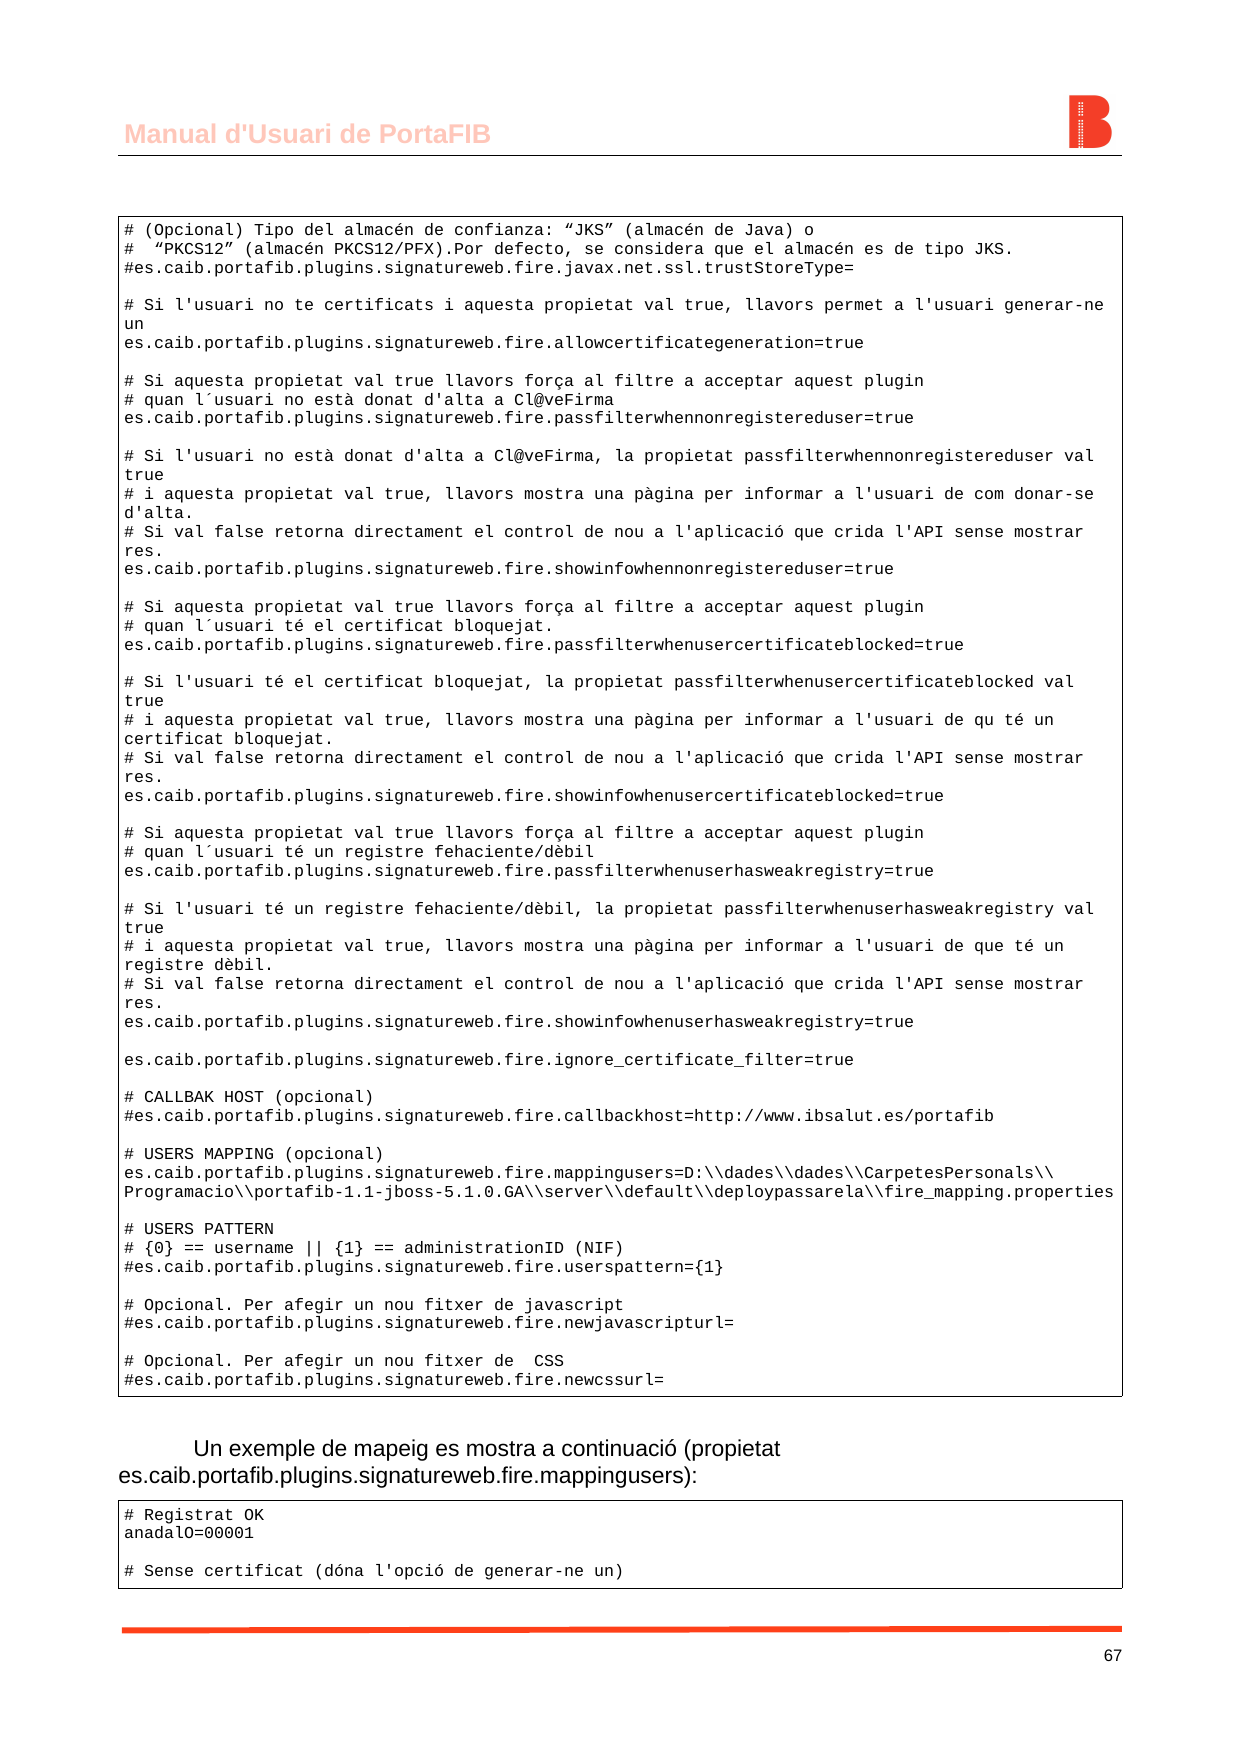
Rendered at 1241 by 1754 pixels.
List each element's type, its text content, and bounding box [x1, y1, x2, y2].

picture [1063, 94, 1117, 150]
table_header # Registrat OK anadalO=00001 # Sense certificat (dóna l'opció de generar-ne un) [119, 1501, 1122, 1587]
text Un exemple de mapeig es mostra a continuació (propietat es.caib.portafib.plugins.signatureweb.fire.mappingusers): [118, 1435, 1122, 1488]
table_header # (Opcional) Tipo del almacén de confianza: “JKS” (almacén de Java) o # “PKCS12” (almacén PKCS12/PFX).Por defecto, se considera que el almacén es de tipo JKS. #es.caib.portafib.plugins.signatureweb.fire.javax.net.ssl.trustStoreType= # Si l'usuari no te certificats i aquesta propietat val true, llavors permet a l'usuari generar-ne un es.caib.portafib.plugins.signatureweb.fire.allowcertificategeneration=true # Si aquesta propietat val true llavors força al filtre a acceptar aquest plugin # quan l´usuari no està donat d'alta a Cl@veFirma es.caib.portafib.plugins.signatureweb.fire.passfilterwhennonregistereduser=true # Si l'usuari no està donat d'alta a Cl@veFirma, la propietat passfilterwhennonregistereduser val true # i aquesta propietat val true, llavors mostra una pàgina per informar a l'usuari de com donar-se d'alta. # Si val false retorna directament el control de nou a l'aplicació que crida l'API sense mostrar res. es.caib.portafib.plugins.signatureweb.fire.showinfowhennonregistereduser=true # Si aquesta propietat val true llavors força al filtre a acceptar aquest plugin # quan l´usuari té el certificat bloquejat. es.caib.portafib.plugins.signatureweb.fire.passfilterwhenusercertificateblocked=true # Si l'usuari té el certificat bloquejat, la propietat passfilterwhenusercertificateblocked val true # i aquesta propietat val true, llavors mostra una pàgina per informar a l'usuari de qu té un certificat bloquejat. # Si val false retorna directament el control de nou a l'aplicació que crida l'API sense mostrar res. es.caib.portafib.plugins.signatureweb.fire.showinfowhenusercertificateblocked=true # Si aquesta propietat val true llavors força al filtre a acceptar aquest plugin # quan l´usuari té un registre fehaciente/dèbil es.caib.portafib.plugins.signatureweb.fire.passfilterwhenuserhasweakregistry=true # Si l'usuari té un registre fehaciente/dèbil, la propietat passfilterwhenuserhasweakregistry val true # i aquesta propietat val true, llavors mostra una pàgina per informar a l'usuari de que té un registre dèbil. # Si val false retorna directament el control de nou a l'aplicació que crida l'API sense mostrar res. es.caib.portafib.plugins.signatureweb.fire.showinfowhenuserhasweakregistry=true es.caib.portafib.plugins.signatureweb.fire.ignore_certificate_filter=true # CALLBAK HOST (opcional) #es.caib.portafib.plugins.signatureweb.fire.callbackhost=http://www.ibsalut.es/portafib # USERS MAPPING (opcional) es.caib.portafib.plugins.signatureweb.fire.mappingusers=D:\\dades\\dades\\CarpetesPersonals\\Programacio\\portafib-1.1-jboss-5.1.0.GA\\server\\default\\deploypassarela\\fire_mapping.properties # USERS PATTERN # {0} == username || {1} == administrationID (NIF) #es.caib.portafib.plugins.signatureweb.fire.userspattern={1} # Opcional. Per afegir un nou fitxer de javascript #es.caib.portafib.plugins.signatureweb.fire.newjavascripturl= # Opcional. Per afegir un nou fitxer de CSS #es.caib.portafib.plugins.signatureweb.fire.newcssurl= [119, 217, 1122, 1396]
